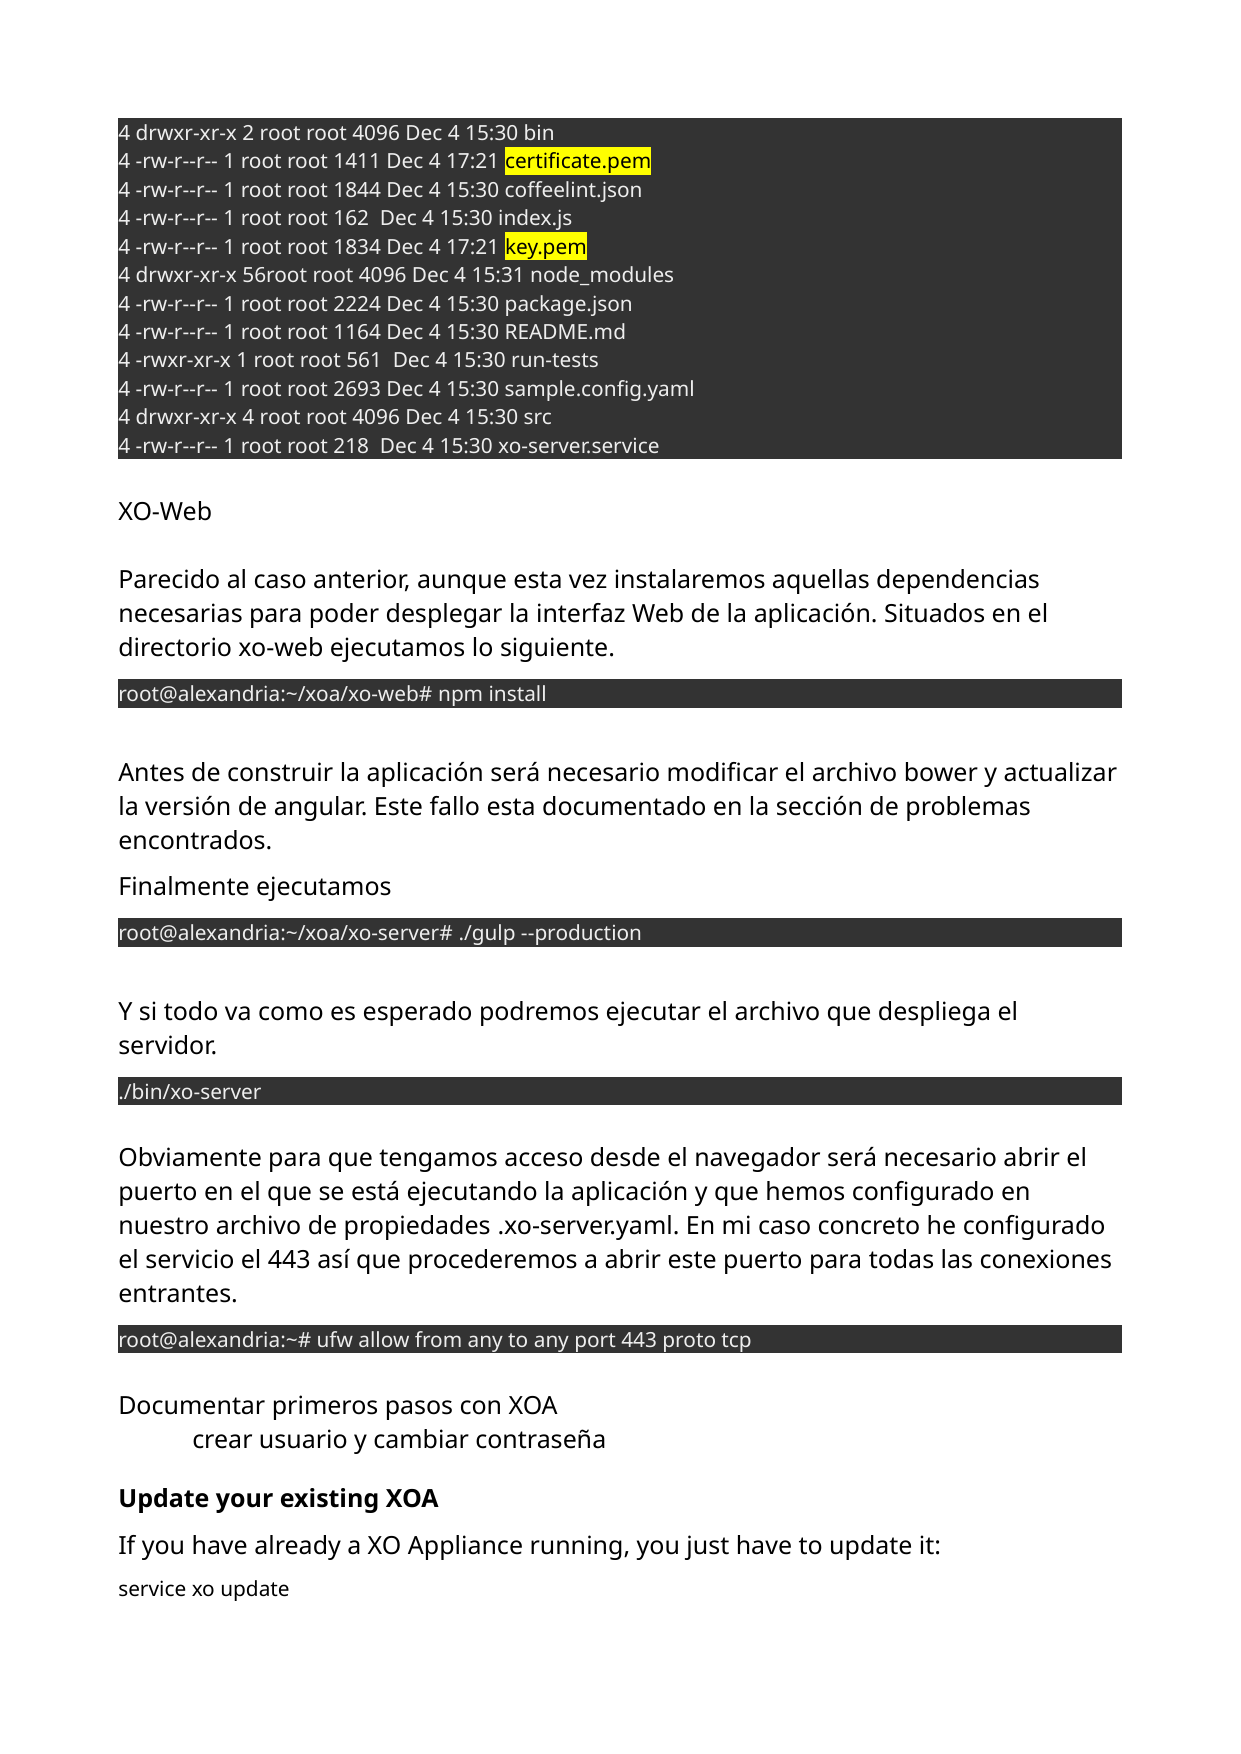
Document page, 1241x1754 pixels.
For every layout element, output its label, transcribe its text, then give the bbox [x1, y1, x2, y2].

text Finalmente ejecutamos [118, 869, 1122, 903]
text Obviamente para que tengamos acceso desde el navegador será necesario abrir el puerto en el que se está ejecutando la aplicación y que hemos configurado en nuestro archivo de propiedades .xo-server.yaml. En mi caso concreto he configurado el servicio el 443 así que procederemos a abrir este puerto para todas las conexiones entrantes. [118, 1139, 1122, 1310]
text Antes de construir la aplicación será necesario modificar el archivo bower y actualizar la versión de angular. Este fallo esta documentado en la sección de problemas encontrados. [118, 754, 1122, 856]
text root@alexandria:~/xoa/xo-web# npm install [118, 679, 1122, 708]
text ./bin/xo-server [118, 1077, 1122, 1105]
text 4 drwxr-xr-x 2 root root 4096 Dec 4 15:30 bin 4 -rw-r--r-- 1 root root 1411 Dec 4 17:21 certificate.pem 4 -rw-r--r-- 1 root root 1844 Dec 4 15:30 coffeelint.json 4 -rw-r--r-- 1 root root 162 Dec 4 15:30 index.js 4 -rw-r--r-- 1 root root 1834 Dec 4 17:21 key.pem 4 drwxr-xr-x 56root root 4096 Dec 4 15:31 node_modules 4 -rw-r--r-- 1 root root 2224 Dec 4 15:30 package.json 4 -rw-r--r-- 1 root root 1164 Dec 4 15:30 README.md 4 -rwxr-xr-x 1 root root 561 Dec 4 15:30 run-tests 4 -rw-r--r-- 1 root root 2693 Dec 4 15:30 sample.config.yaml 4 drwxr-xr-x 4 root root 4096 Dec 4 15:30 src 4 -rw-r--r-- 1 root root 218 Dec 4 15:30 xo-server.service [118, 118, 1122, 459]
text crear usuario y cambiar contraseña [118, 1422, 1122, 1456]
text root@alexandria:~/xoa/xo-server# ./gulp --production [118, 918, 1122, 947]
text root@alexandria:~# ufw allow from any to any port 443 proto tcp [118, 1325, 1122, 1353]
text XO-Web [118, 493, 1122, 527]
text If you have already a XO Appliance running, you just have to update it: [118, 1527, 1122, 1561]
text Documentar primeros pasos con XOA [118, 1388, 1122, 1422]
text Y si todo va como es esperado podremos ejecutar el archivo que despliega el servidor. [118, 993, 1122, 1061]
text Parecido al caso anterior, aunque esta vez instalaremos aquellas dependencias necesarias para poder desplegar la interfaz Web de la aplicación. Situados en el directorio xo-web ejecutamos lo siguiente. [118, 562, 1122, 664]
text service xo update [118, 1574, 1122, 1602]
subtitle Update your existing XOA [118, 1481, 1122, 1515]
